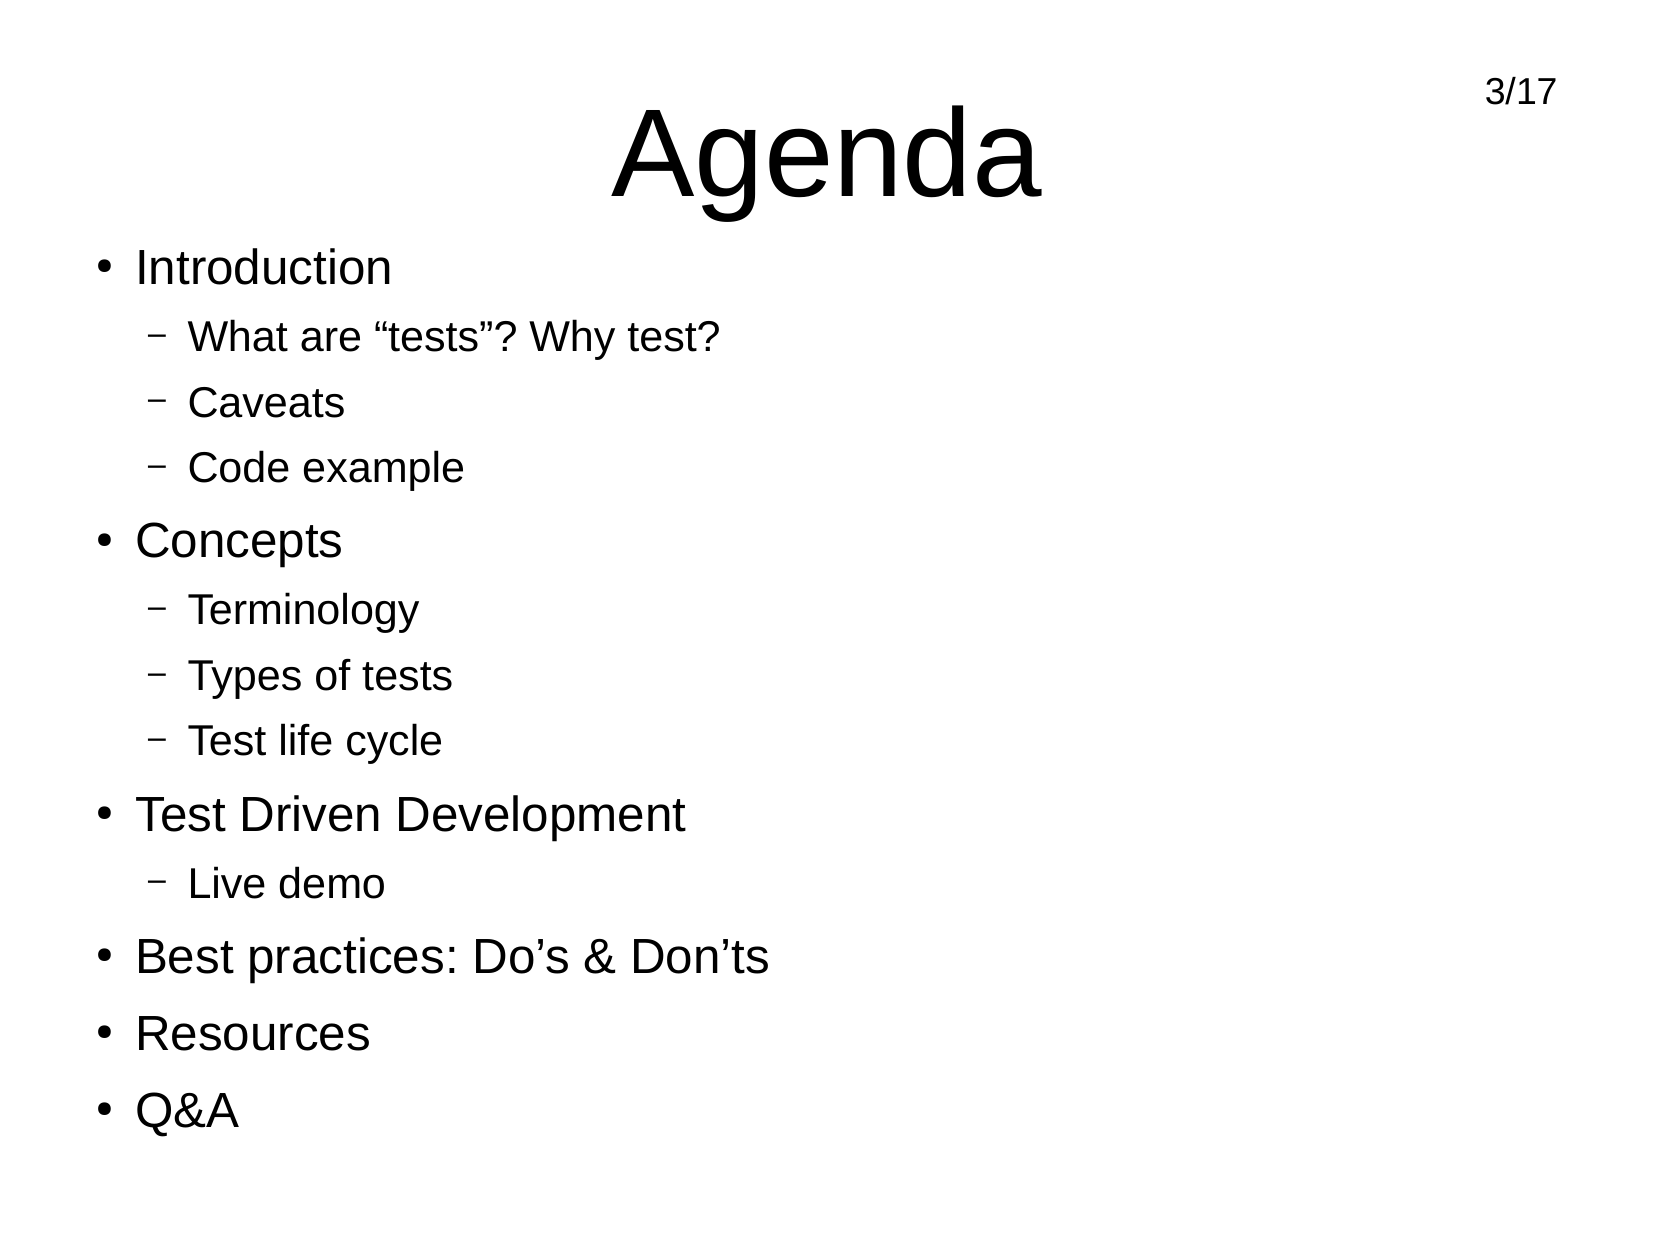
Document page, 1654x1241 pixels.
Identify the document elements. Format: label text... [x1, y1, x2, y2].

text_box <number>/17 [1470, 63, 1606, 162]
title Agenda [82, 49, 1571, 240]
list Introduction What are “tests”? Why test? Caveats Code example Concepts Terminology Types of tests Test life cycle Test Driven Development Live demo Best practices: Do’s & Don’ts Resources Q&A [82, 240, 1571, 1141]
